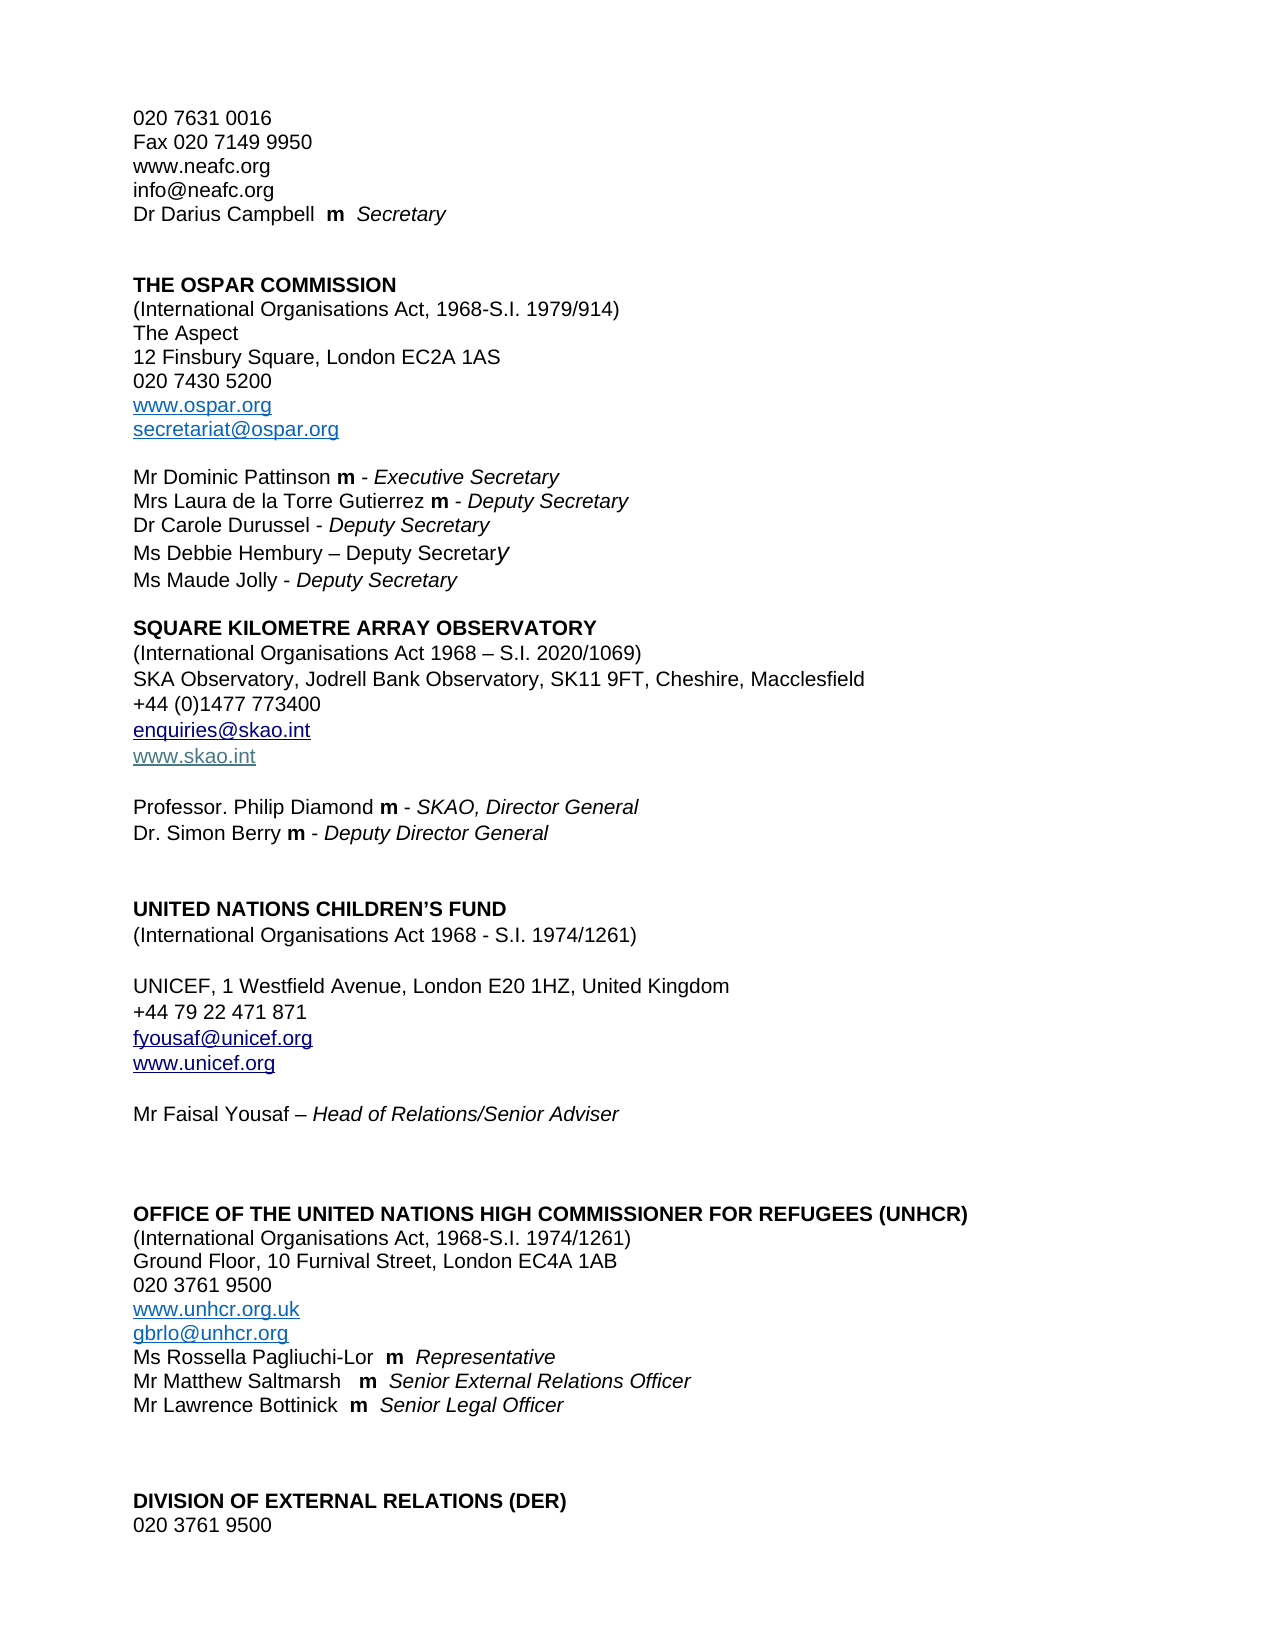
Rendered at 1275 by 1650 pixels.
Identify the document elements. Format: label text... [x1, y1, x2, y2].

text Mr Faisal Yousaf – Head of Relations/Senior Adviser [133, 1102, 1181, 1126]
text UNICEF, 1 Westfield Avenue, London E20 1HZ, United Kingdom [133, 974, 1181, 998]
text Ms Maude Jolly - Deputy Secretary [133, 567, 1181, 591]
text fyousaf@unicef.org [133, 1025, 1181, 1049]
text www.neafc.org [133, 153, 1181, 177]
text Ground Floor, 10 Furnival Street, London EC4A 1AB [133, 1249, 1181, 1273]
text +44 79 22 471 871 [133, 1000, 1181, 1024]
text www.unhcr.org.uk [133, 1297, 1181, 1321]
text www.ospar.org [133, 393, 1181, 417]
text 020 3761 9500 [133, 1273, 1181, 1297]
text (International Organisations Act, 1968-S.I. 1979/914) [133, 297, 1181, 321]
text 020 7631 0016 [133, 106, 1181, 129]
text Mrs Laura de la Torre Gutierrez m - Deputy Secretary [133, 489, 1181, 513]
text enquiries@skao.int [133, 718, 1181, 742]
text DIVISION OF EXTERNAL RELATIONS (DER) [133, 1489, 1181, 1513]
text (International Organisations Act 1968 – S.I. 2020/1069) [133, 641, 1181, 665]
text Professor. Philip Diamond m - SKAO, Director General [133, 795, 1181, 819]
text Ms Rossella Pagliuchi-Lor m Representative [133, 1345, 1181, 1369]
text Mr Matthew Saltmarsh m Senior External Relations Officer [133, 1369, 1181, 1393]
text Mr Lawrence Bottinick m Senior Legal Officer [133, 1393, 1181, 1417]
text gbrlo@unhcr.org [133, 1321, 1181, 1345]
text info@neafc.org [133, 177, 1181, 201]
text The Aspect [133, 321, 1181, 345]
text OFFICE OF THE UNITED NATIONS HIGH COMMISSIONER FOR REFUGEES (UNHCR) [133, 1201, 1181, 1225]
text Mr Dominic Pattinson m - Executive Secretary [133, 465, 1181, 489]
text 12 Finsbury Square, London EC2A 1AS [133, 345, 1181, 369]
text Dr Darius Campbell m Secretary [133, 201, 1181, 225]
text +44 (0)1477 773400 [133, 692, 1181, 716]
text www.skao.int [133, 743, 1181, 767]
text UNITED NATIONS CHILDREN’S FUND [133, 897, 1181, 921]
text SKA Observatory, Jodrell Bank Observatory, SK11 9FT, Cheshire, Macclesfield [133, 667, 1181, 691]
text Dr Carole Durussel - Deputy Secretary [133, 513, 1181, 537]
text 020 3761 9500 [133, 1513, 1181, 1537]
text Fax 020 7149 9950 [133, 129, 1181, 153]
text secretariat@ospar.org [133, 417, 1181, 441]
text Dr. Simon Berry m - Deputy Director General [133, 820, 1181, 844]
text (International Organisations Act 1968 - S.I. 1974/1261) [133, 923, 1181, 947]
text SQUARE KILOMETRE ARRAY OBSERVATORY [133, 615, 1181, 639]
text www.unicef.org [133, 1051, 1181, 1075]
text Ms Debbie Hembury – Deputy Secretary [133, 537, 1181, 566]
text (International Organisations Act, 1968-S.I. 1974/1261) [133, 1225, 1181, 1249]
subtitle THE OSPAR COMMISSION [133, 273, 1181, 297]
text 020 7430 5200 [133, 369, 1181, 393]
